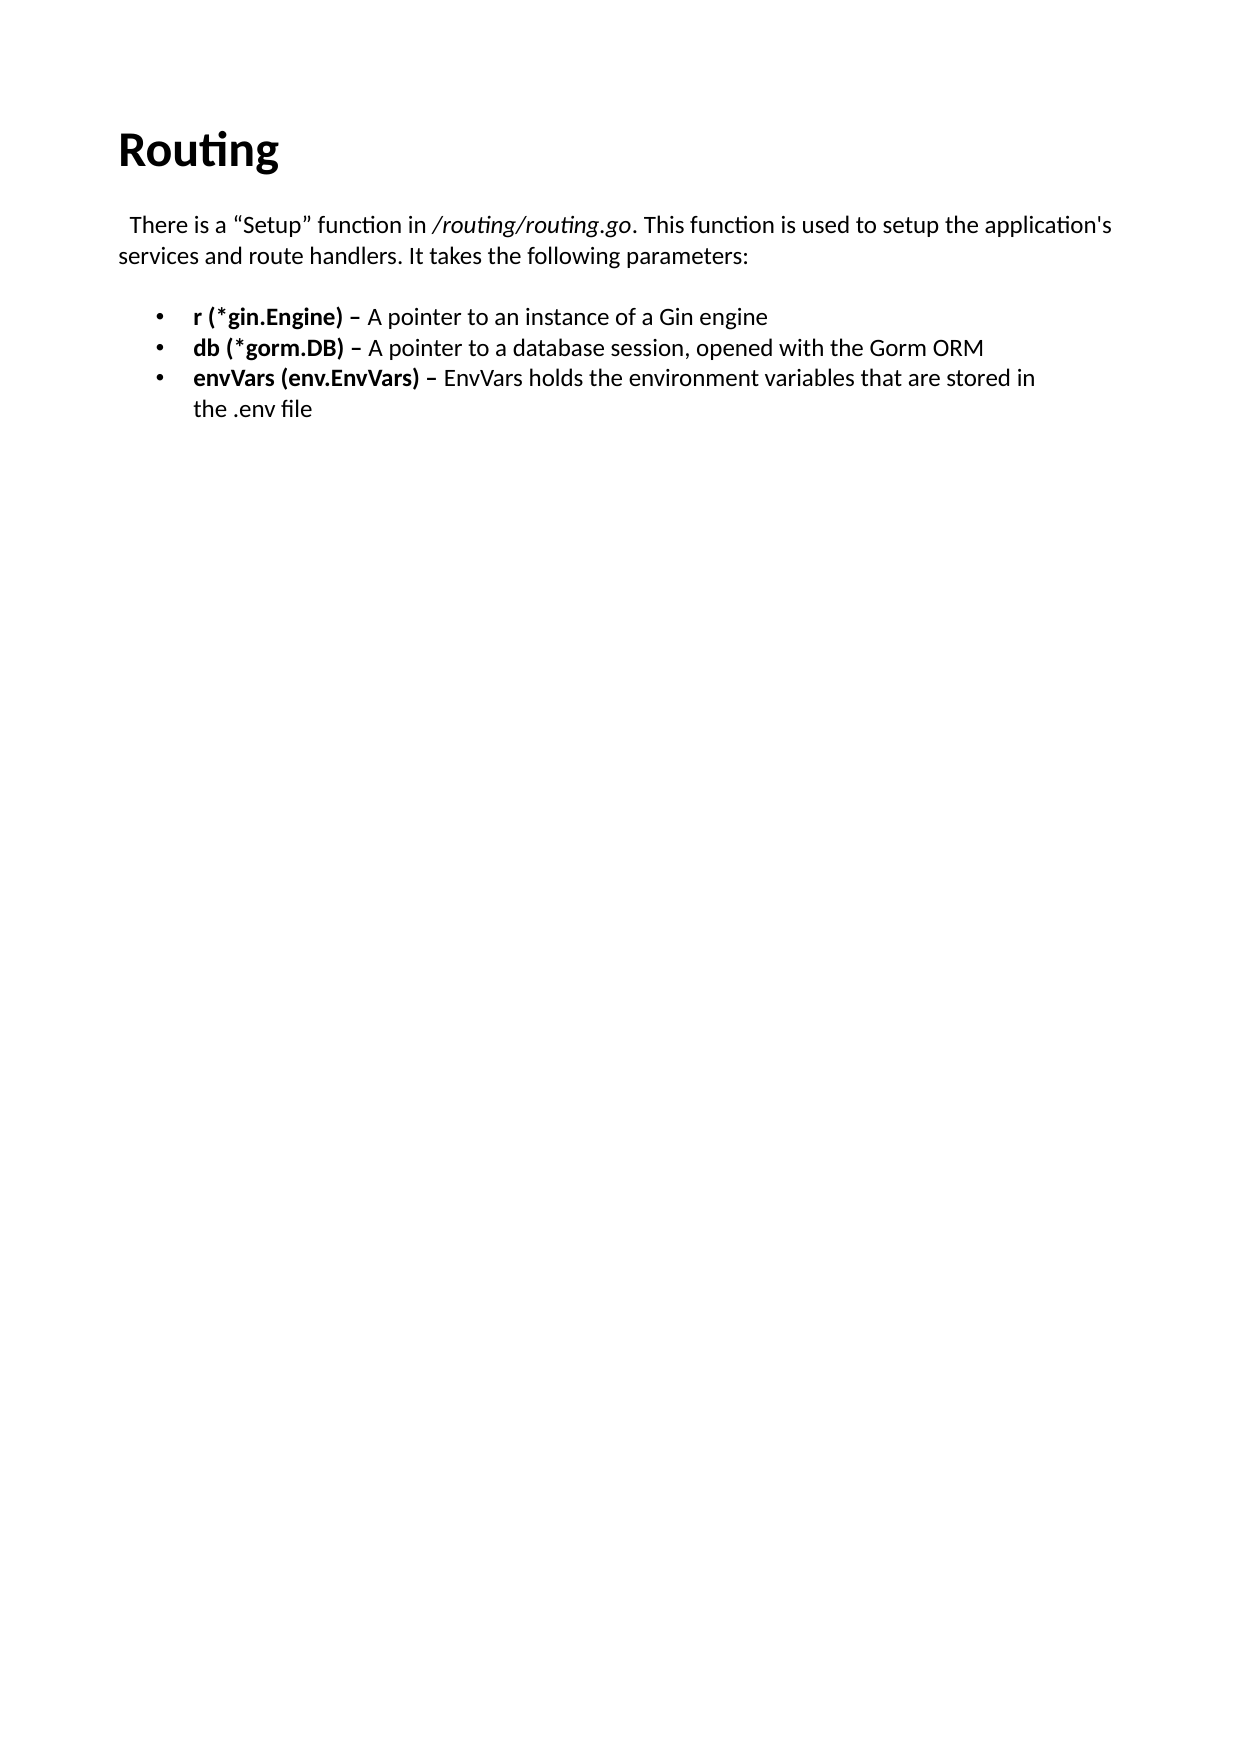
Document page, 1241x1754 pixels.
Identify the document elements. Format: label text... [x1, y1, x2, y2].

list envVars (env.EnvVars) – EnvVars holds the environment variables that are stored in the .env file [156, 362, 1122, 423]
text There is a “Setup” function in /routing/routing.go. This function is used to setup the application's services and route handlers. It takes the following parameters: [118, 210, 1122, 271]
list db (*gorm.DB) – A pointer to a database session, opened with the Gorm ORM [156, 332, 1122, 362]
text Routing [118, 118, 1122, 179]
list r (*gin.Engine) – A pointer to an instance of a Gin engine [156, 301, 1122, 332]
